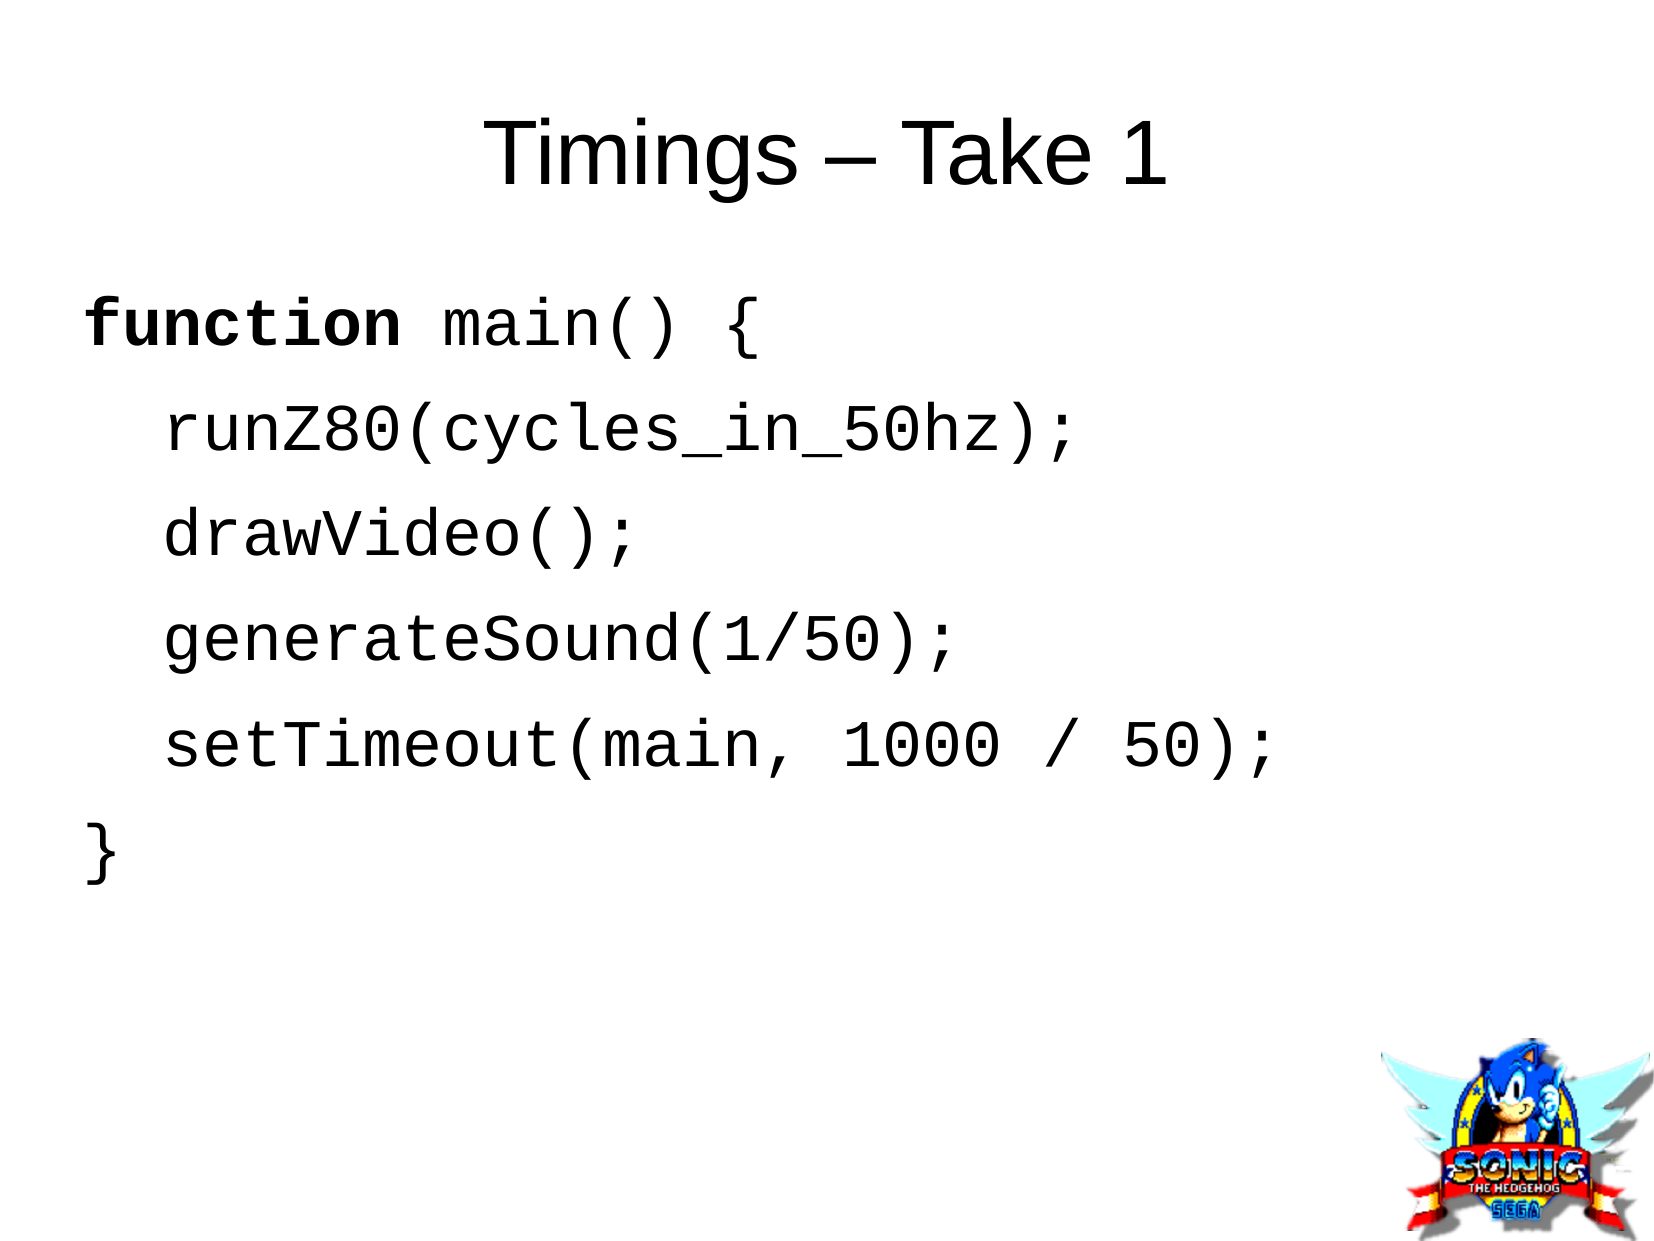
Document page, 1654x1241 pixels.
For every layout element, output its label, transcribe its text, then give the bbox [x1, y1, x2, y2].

picture [1381, 1038, 1650, 1231]
list function main() { runZ80(cycles_in_50hz); drawVideo(); generateSound(1/50); setTimeout(main, 1000 / 50); } [82, 290, 1538, 1010]
title Timings – Take 1 [82, 49, 1571, 257]
